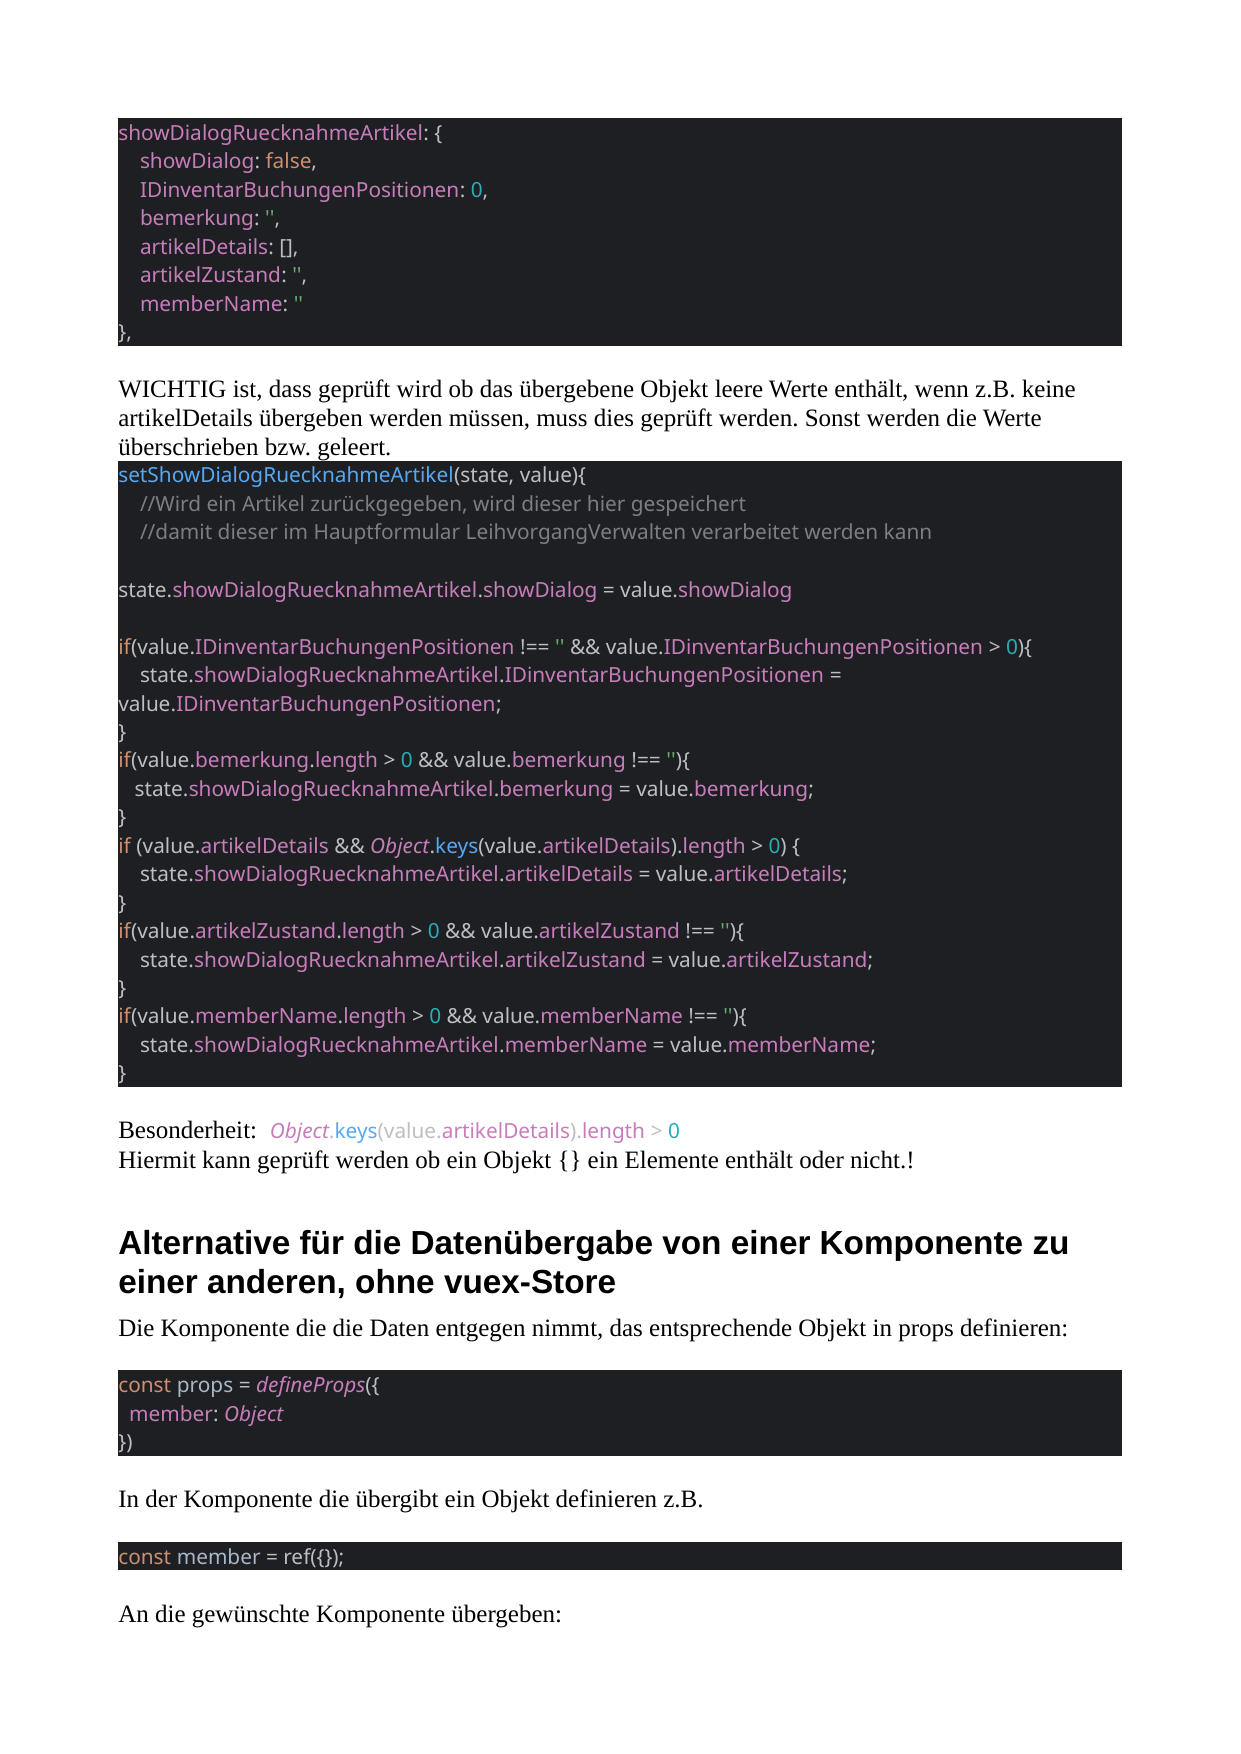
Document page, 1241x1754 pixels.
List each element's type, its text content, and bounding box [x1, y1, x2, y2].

text In der Komponente die übergibt ein Objekt definieren z.B. [118, 1484, 1122, 1513]
text Besonderheit: Object.keys(value.artikelDetails).length > 0 [118, 1116, 1122, 1145]
text An die gewünschte Komponente übergeben: [118, 1599, 1122, 1628]
text Die Komponente die die Daten entgegen nimmt, das entsprechende Objekt in props definieren: [118, 1313, 1122, 1342]
text showDialogRuecknahmeArtikel: { showDialog: false, IDinventarBuchungenPositionen: 0, bemerkung: '', artikelDetails: [], artikelZustand: '', memberName: '' }, [118, 118, 1122, 346]
text WICHTIG ist, dass geprüft wird ob das übergebene Objekt leere Werte enthält, wenn z.B. keine artikelDetails übergeben werden müssen, muss dies geprüft werden. Sonst werden die Werte überschrieben bzw. geleert. [118, 374, 1122, 461]
text const member = ref({}); [118, 1542, 1122, 1570]
text Hiermit kann geprüft werden ob ein Objekt {} ein Elemente enthält oder nicht.! [118, 1145, 1122, 1174]
subtitle Alternative für die Datenübergabe von einer Komponente zu einer anderen, ohne vuex-Store [118, 1223, 1122, 1300]
text setShowDialogRuecknahmeArtikel(state, value){ //Wird ein Artikel zurückgegeben, wird dieser hier gespeichert //damit dieser im Hauptformular LeihvorgangVerwalten verarbeitet werden kann state.showDialogRuecknahmeArtikel.showDialog = value.showDialog if(value.IDinventarBuchungenPositionen !== '' && value.IDinventarBuchungenPositionen > 0){ state.showDialogRuecknahmeArtikel.IDinventarBuchungenPositionen = value.IDinventarBuchungenPositionen; } if(value.bemerkung.length > 0 && value.bemerkung !== ''){ state.showDialogRuecknahmeArtikel.bemerkung = value.bemerkung; } if (value.artikelDetails && Object.keys(value.artikelDetails).length > 0) { state.showDialogRuecknahmeArtikel.artikelDetails = value.artikelDetails; } if(value.artikelZustand.length > 0 && value.artikelZustand !== ''){ state.showDialogRuecknahmeArtikel.artikelZustand = value.artikelZustand; } if(value.memberName.length > 0 && value.memberName !== ''){ state.showDialogRuecknahmeArtikel.memberName = value.memberName; } [118, 461, 1122, 1087]
text const props = defineProps({ member: Object }) [118, 1370, 1122, 1456]
